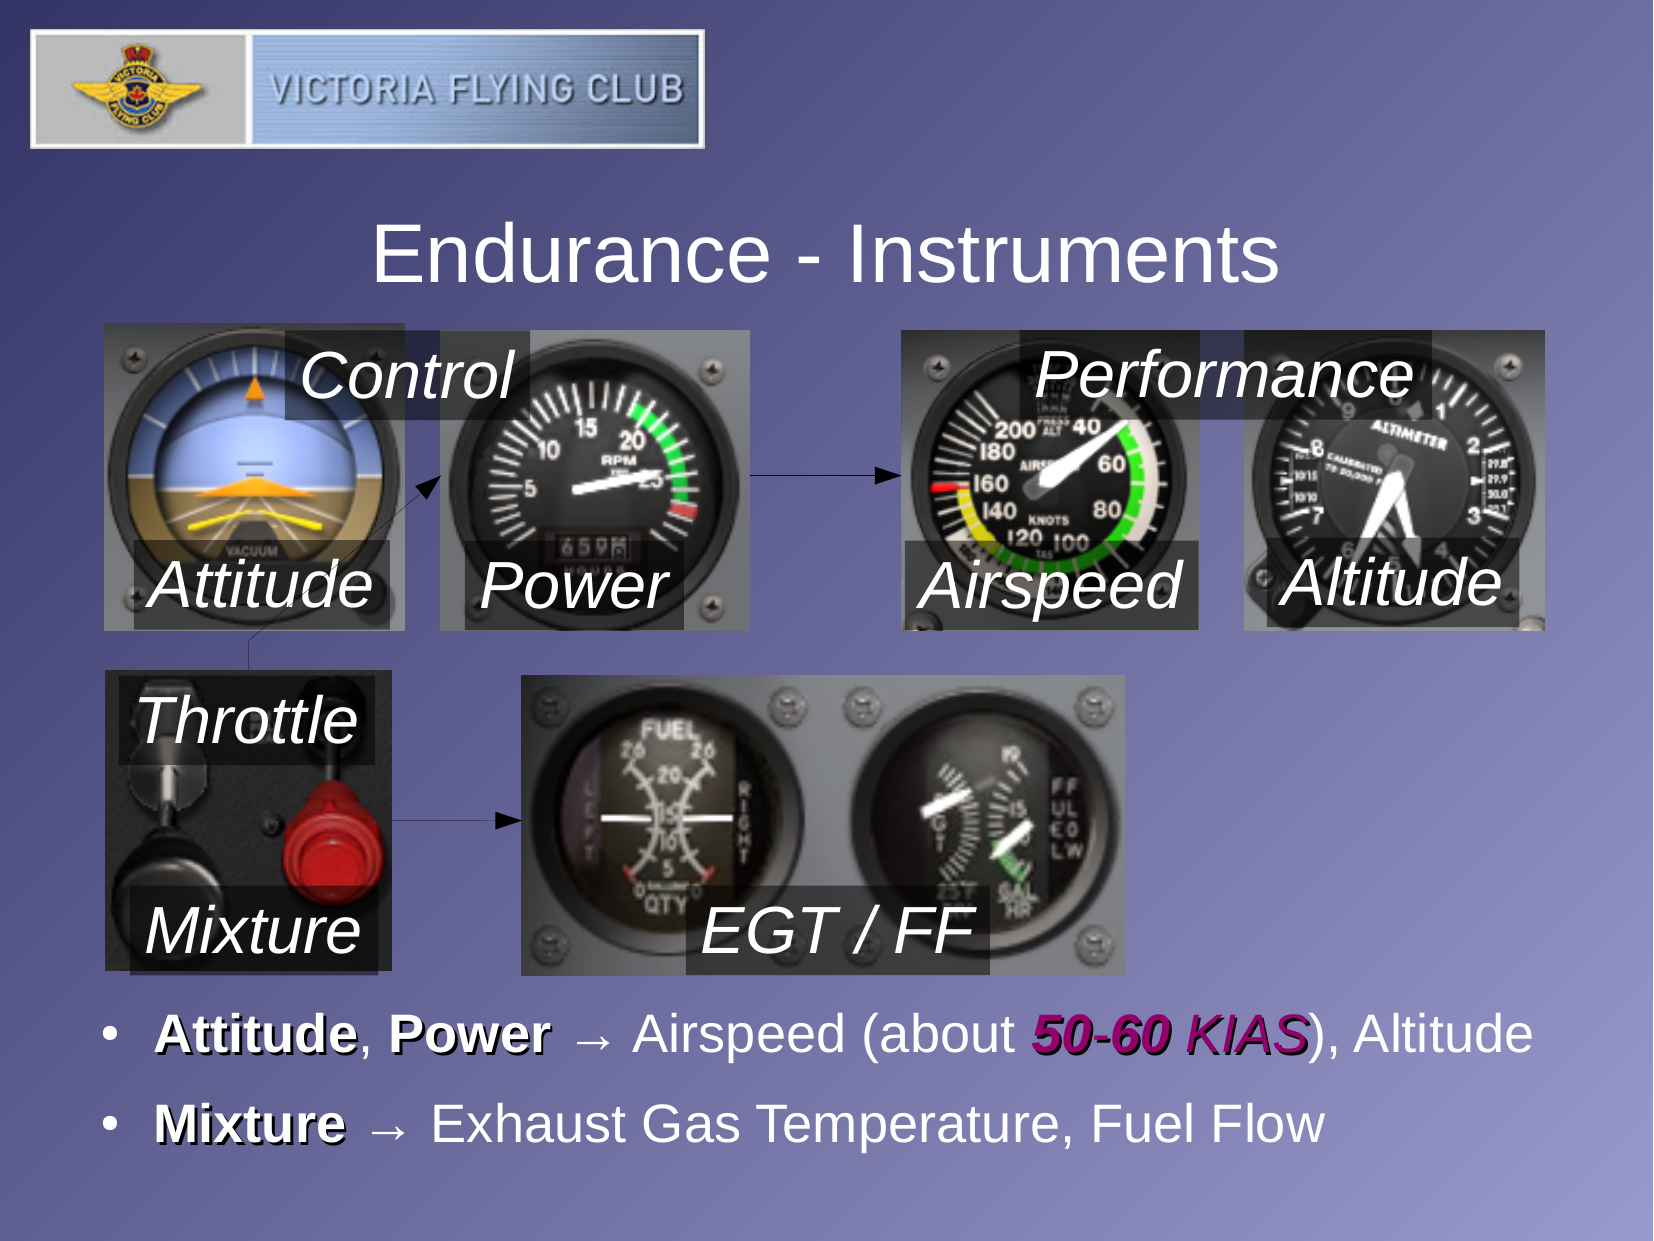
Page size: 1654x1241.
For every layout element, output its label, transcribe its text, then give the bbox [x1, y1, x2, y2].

text_box Mixture [129, 885, 379, 976]
text_box Attitude [133, 540, 364, 630]
text_box Airspeed [904, 540, 1199, 631]
text_box Throttle [118, 675, 375, 766]
text_box Power [464, 540, 684, 631]
text_box Control [284, 330, 531, 421]
list Attitude, Power → Airspeed (about 50-60 KIAS), Altitude Mixture → Exhaust Gas Temperature, Fuel Flow [82, 1003, 1571, 1199]
title Endurance - Instruments [82, 150, 1571, 358]
picture [1244, 330, 1545, 631]
text_box Attitude [263, 540, 390, 630]
picture [521, 675, 1125, 976]
picture [105, 670, 392, 971]
text_box Performance [1019, 330, 1433, 420]
picture [262, 508, 405, 631]
picture [901, 330, 1200, 631]
text_box EGT / FF [685, 885, 990, 976]
picture [30, 29, 705, 149]
text_box Altitude [1266, 537, 1520, 628]
picture [440, 330, 750, 631]
picture [104, 323, 405, 631]
